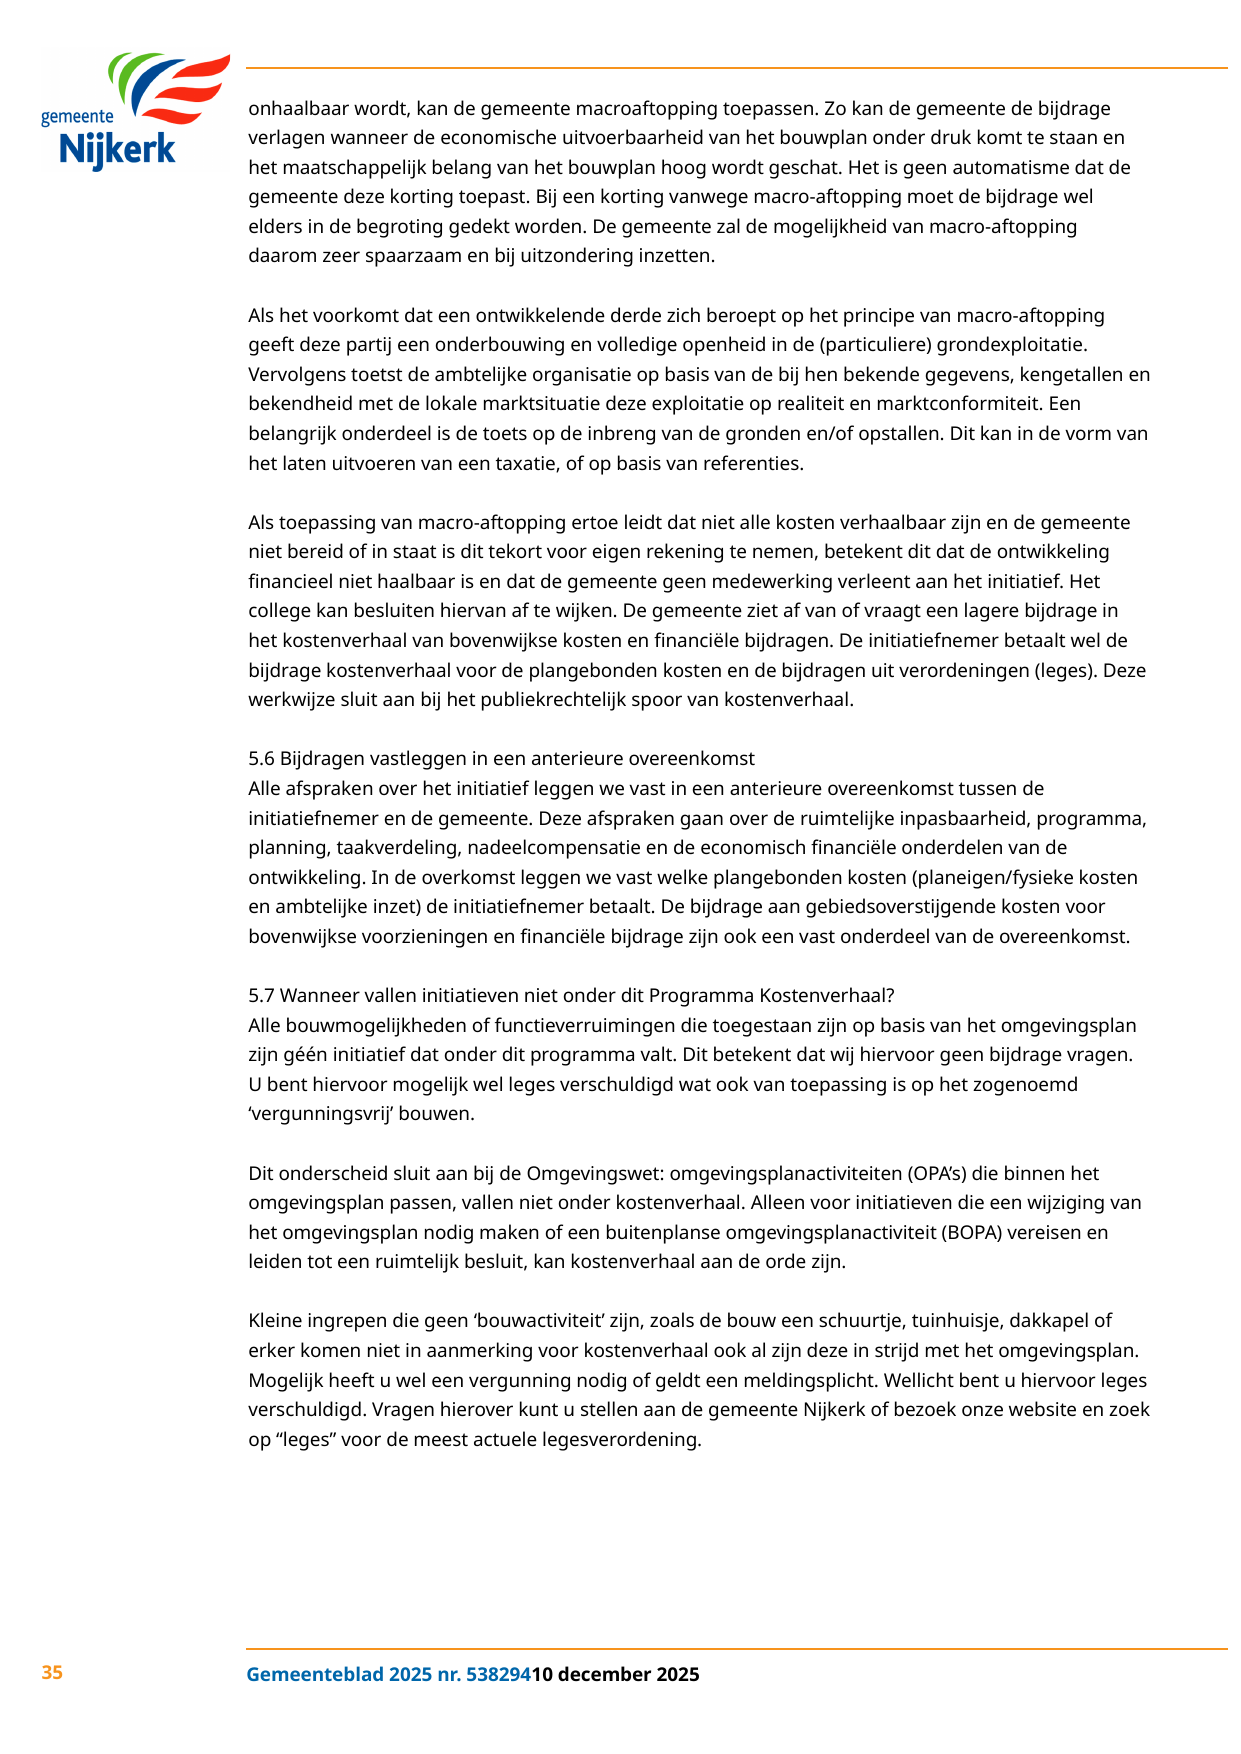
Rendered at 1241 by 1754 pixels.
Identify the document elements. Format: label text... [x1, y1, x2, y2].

text onhaalbaar wordt, kan de gemeente macroaftopping toepassen. Zo kan de gemeente de bijdrage verlagen wanneer de economische uitvoerbaarheid van het bouwplan onder druk komt te staan en het maatschappelijk belang van het bouwplan hoog wordt geschat. Het is geen automatisme dat de gemeente deze korting toepast. Bij een korting vanwege macro-aftopping moet de bijdrage wel elders in de begroting gedekt worden. De gemeente zal de mogelijkheid van macro-aftopping daarom zeer spaarzaam en bij uitzondering inzetten. [248, 95, 1152, 268]
text Als toepassing van macro-aftopping ertoe leidt dat niet alle kosten verhaalbaar zijn en de gemeente niet bereid of in staat is dit tekort voor eigen rekening te nemen, betekent dit dat de ontwikkeling financieel niet haalbaar is en dat de gemeente geen medewerking verleent aan het initiatief. Het college kan besluiten hiervan af te wijken. De gemeente ziet af van of vraagt een lagere bijdrage in het kostenverhaal van bovenwijkse kosten en financiële bijdragen. De initiatiefnemer betaalt wel de bijdrage kostenverhaal voor de plangebonden kosten en de bijdragen uit verordeningen (leges). Deze werkwijze sluit aan bij het publiekrechtelijk spoor van kostenverhaal. [248, 509, 1152, 712]
text 5.7 Wanneer vallen initiatieven niet onder dit Programma Kostenverhaal? [248, 982, 1152, 1008]
text Alle afspraken over het initiatief leggen we vast in een anterieure overeenkomst tussen de initiatiefnemer en de gemeente. Deze afspraken gaan over de ruimtelijke inpasbaarheid, programma, planning, taakverdeling, nadeelcompensatie en de economisch financiële onderdelen van de ontwikkeling. In de overkomst leggen we vast welke plangebonden kosten (planeigen/fysieke kosten en ambtelijke inzet) de initiatiefnemer betaalt. De bijdrage aan gebiedsoverstijgende kosten voor bovenwijkse voorzieningen en financiële bijdrage zijn ook een vast onderdeel van de overeenkomst. [248, 775, 1152, 949]
text Alle bouwmogelijkheden of functieverruimingen die toegestaan zijn op basis van het omgevingsplan zijn géén initiatief dat onder dit programma valt. Dit betekent dat wij hiervoor geen bijdrage vragen. U bent hiervoor mogelijk wel leges verschuldigd wat ook van toepassing is op het zogenoemd ‘vergunningsvrij’ bouwen. [248, 1012, 1152, 1126]
text Dit onderscheid sluit aan bij de Omgevingswet: omgevingsplanactiviteiten (OPA’s) die binnen het omgevingsplan passen, vallen niet onder kostenverhaal. Alleen voor initiatieven die een wijziging van het omgevingsplan nodig maken of een buitenplanse omgevingsplanactiviteit (BOPA) vereisen en leiden tot een ruimtelijk besluit, kan kostenverhaal aan de orde zijn. [248, 1160, 1152, 1274]
text Kleine ingrepen die geen ‘bouwactiviteit’ zijn, zoals de bouw een schuurtje, tuinhuisje, dakkapel of erker komen niet in aanmerking voor kostenverhaal ook al zijn deze in strijd met het omgevingsplan. Mogelijk heeft u wel een vergunning nodig of geldt een meldingsplicht. Wellicht bent u hiervoor leges verschuldigd. Vragen hierover kunt u stellen aan de gemeente Nijkerk of bezoek onze website en zoek op “leges” voor de meest actuele legesverordening. [248, 1308, 1152, 1452]
picture [41, 47, 231, 172]
text 5.6 Bijdragen vastleggen in een anterieure overeenkomst [248, 746, 1152, 771]
text Als het voorkomt dat een ontwikkelende derde zich beroept op het principe van macro-aftopping geeft deze partij een onderbouwing en volledige openheid in de (particuliere) grondexploitatie. Vervolgens toetst de ambtelijke organisatie op basis van de bij hen bekende gegevens, kengetallen en bekendheid met de lokale marktsituatie deze exploitatie op realiteit en marktconformiteit. Een belangrijk onderdeel is de toets op de inbreng van de gronden en/of opstallen. Dit kan in de vorm van het laten uitvoeren van een taxatie, of op basis van referenties. [248, 302, 1152, 476]
